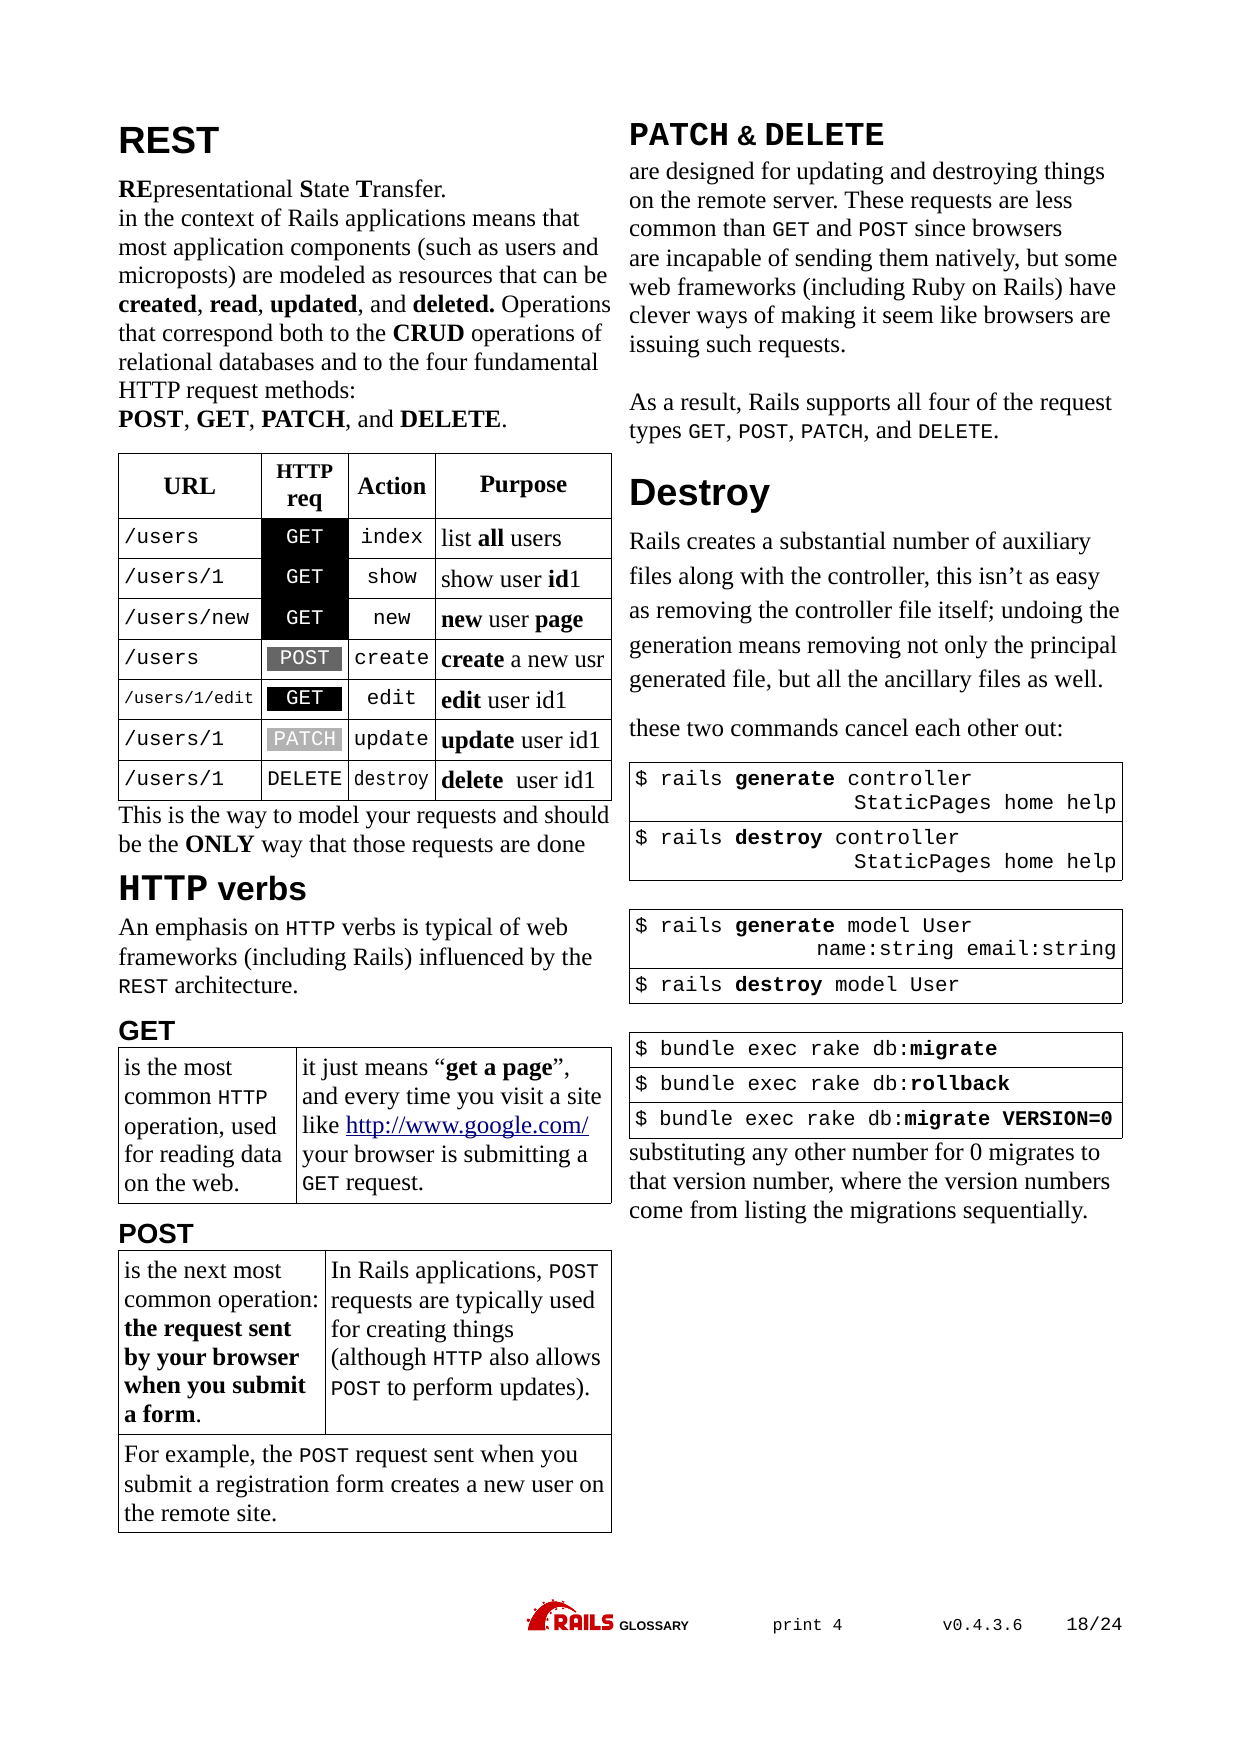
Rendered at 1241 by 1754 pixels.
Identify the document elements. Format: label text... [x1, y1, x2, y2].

text POST, GET, PATCH, and DELETE. [118, 404, 611, 433]
table_cell /users [119, 640, 261, 679]
text An emphasis on HTTP verbs is typical of web frameworks (including Rails) influenced by the REST architecture. [118, 912, 611, 1000]
subtitle POST [118, 1218, 611, 1249]
table_cell /users/1/edit [119, 680, 261, 719]
table_cell POST [262, 640, 348, 679]
table_cell new user page [436, 599, 611, 639]
table_cell For example, the POST request sent when you submit a registration form creates a new user on the remote site. [119, 1435, 611, 1532]
text Rails creates a substantial number of auxiliary files along with the controller, this isn’t as easy as removing the controller file itself; undoing the generation means removing not only the principal generated file, but all the ancillary files as well. [629, 526, 1122, 693]
table_header Purpose [436, 454, 611, 518]
table_header In Rails applications, POST requests are typically used for creating things (although HTTP also allows POST to perform updates). [326, 1251, 611, 1434]
table_cell $ rails destroy model User [630, 969, 1122, 1003]
table_cell /users/new [119, 599, 261, 639]
table_cell edit [349, 680, 435, 719]
table_cell GET [262, 559, 348, 598]
table_cell delete user id1 [436, 761, 611, 800]
table_cell show user id1 [436, 559, 611, 598]
table_header is the next most common operation: the request sent by your browser when you submit a form. [119, 1251, 325, 1434]
table_cell GET [262, 519, 348, 558]
subtitle PATCH & DELETE [629, 118, 1122, 156]
table_cell GET [262, 599, 348, 639]
table_header URL [119, 454, 261, 518]
table_header $ rails generate controller StaticPages home help [630, 763, 1122, 821]
table_header it just means “get a page”, and every time you visit a site like http://www.google.com/ your browser is submitting a GET request. [297, 1048, 611, 1203]
table_cell edit user id1 [436, 680, 611, 719]
table_cell index [349, 519, 435, 558]
table_cell create a new usr [436, 640, 611, 679]
subtitle HTTP verbs [118, 869, 611, 912]
table_cell $ bundle exec rake db:rollback [630, 1068, 1122, 1102]
text REpresentational State Transfer. [118, 174, 611, 203]
table_cell new [349, 599, 435, 639]
text As a result, Rails supports all four of the request types GET, POST, PATCH, and DELETE. [629, 387, 1122, 445]
table_header Action [349, 454, 435, 518]
table_cell DELETE [262, 761, 348, 800]
table_cell /users/1 [119, 559, 261, 598]
text are designed for updating and destroying things on the remote server. These requests are less common than GET and POST since browsers [629, 156, 1122, 243]
table_cell show [349, 559, 435, 598]
table_header $ rails generate model User name:string email:string [630, 910, 1122, 968]
table_cell /users/1 [119, 720, 261, 759]
text This is the way to model your requests and should be the ONLY way that those requests are done [118, 801, 611, 857]
text substituting any other number for 0 migrates to that version number, where the version numbers come from listing the migrations sequentially. [629, 1139, 1122, 1224]
table_header is the most common HTTP operation, used for reading data on the web. [119, 1048, 296, 1203]
table_cell $ rails destroy controller StaticPages home help [630, 822, 1122, 880]
table_cell destroy [349, 761, 435, 800]
table_cell $ bundle exec rake db:migrate VERSION=0 [630, 1103, 1122, 1137]
table_header HTTP req [262, 454, 348, 518]
text in the context of Rails applications means that most application components (such as users and microposts) are modeled as resources that can be created, read, updated, and deleted. Operations that correspond both to the CRUD operations of relational databases and to the four fundamental HTTP request methods: [118, 203, 611, 404]
text these two commands cancel each other out: [629, 713, 1122, 742]
table_cell PATCH [262, 720, 348, 759]
table_cell update user id1 [436, 720, 611, 759]
table_cell create [349, 640, 435, 679]
table_cell list all users [436, 519, 611, 558]
subtitle GET [118, 1015, 611, 1047]
subtitle Destroy [629, 470, 1122, 514]
table_cell update [349, 720, 435, 759]
table_cell /users [119, 519, 261, 558]
table_cell /users/1 [119, 761, 261, 800]
text are incapable of sending them natively, but some web frameworks (including Ruby on Rails) have clever ways of making it seem like browsers are issuing such requests. [629, 243, 1122, 358]
subtitle REST [118, 118, 611, 162]
table_cell GET [262, 680, 348, 719]
table_header $ bundle exec rake db:migrate [630, 1033, 1122, 1067]
